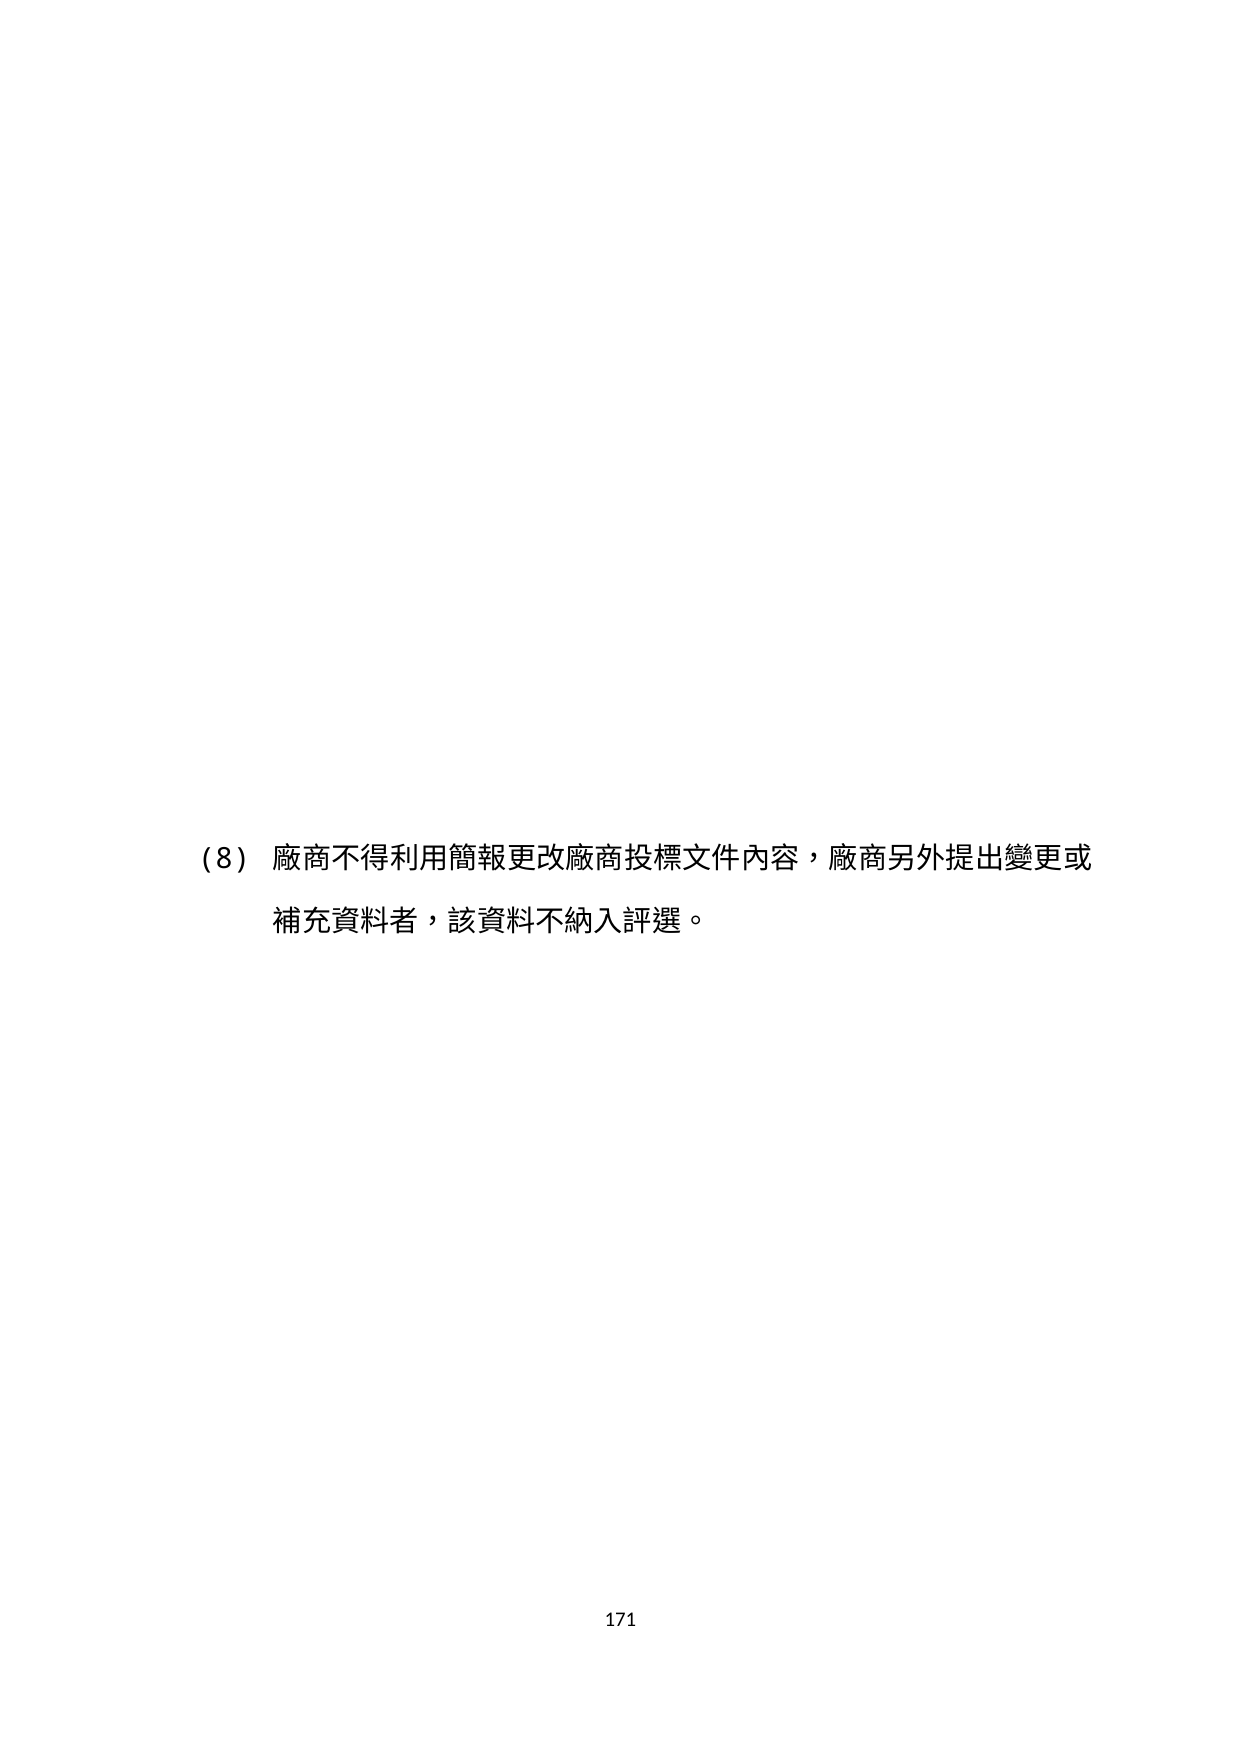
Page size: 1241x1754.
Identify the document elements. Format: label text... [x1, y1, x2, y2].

list 廠商不得利用簡報更改廠商投標文件內容，廠商另外提出變更或補充資料者，該資料不納入評選。 [198, 814, 1092, 939]
